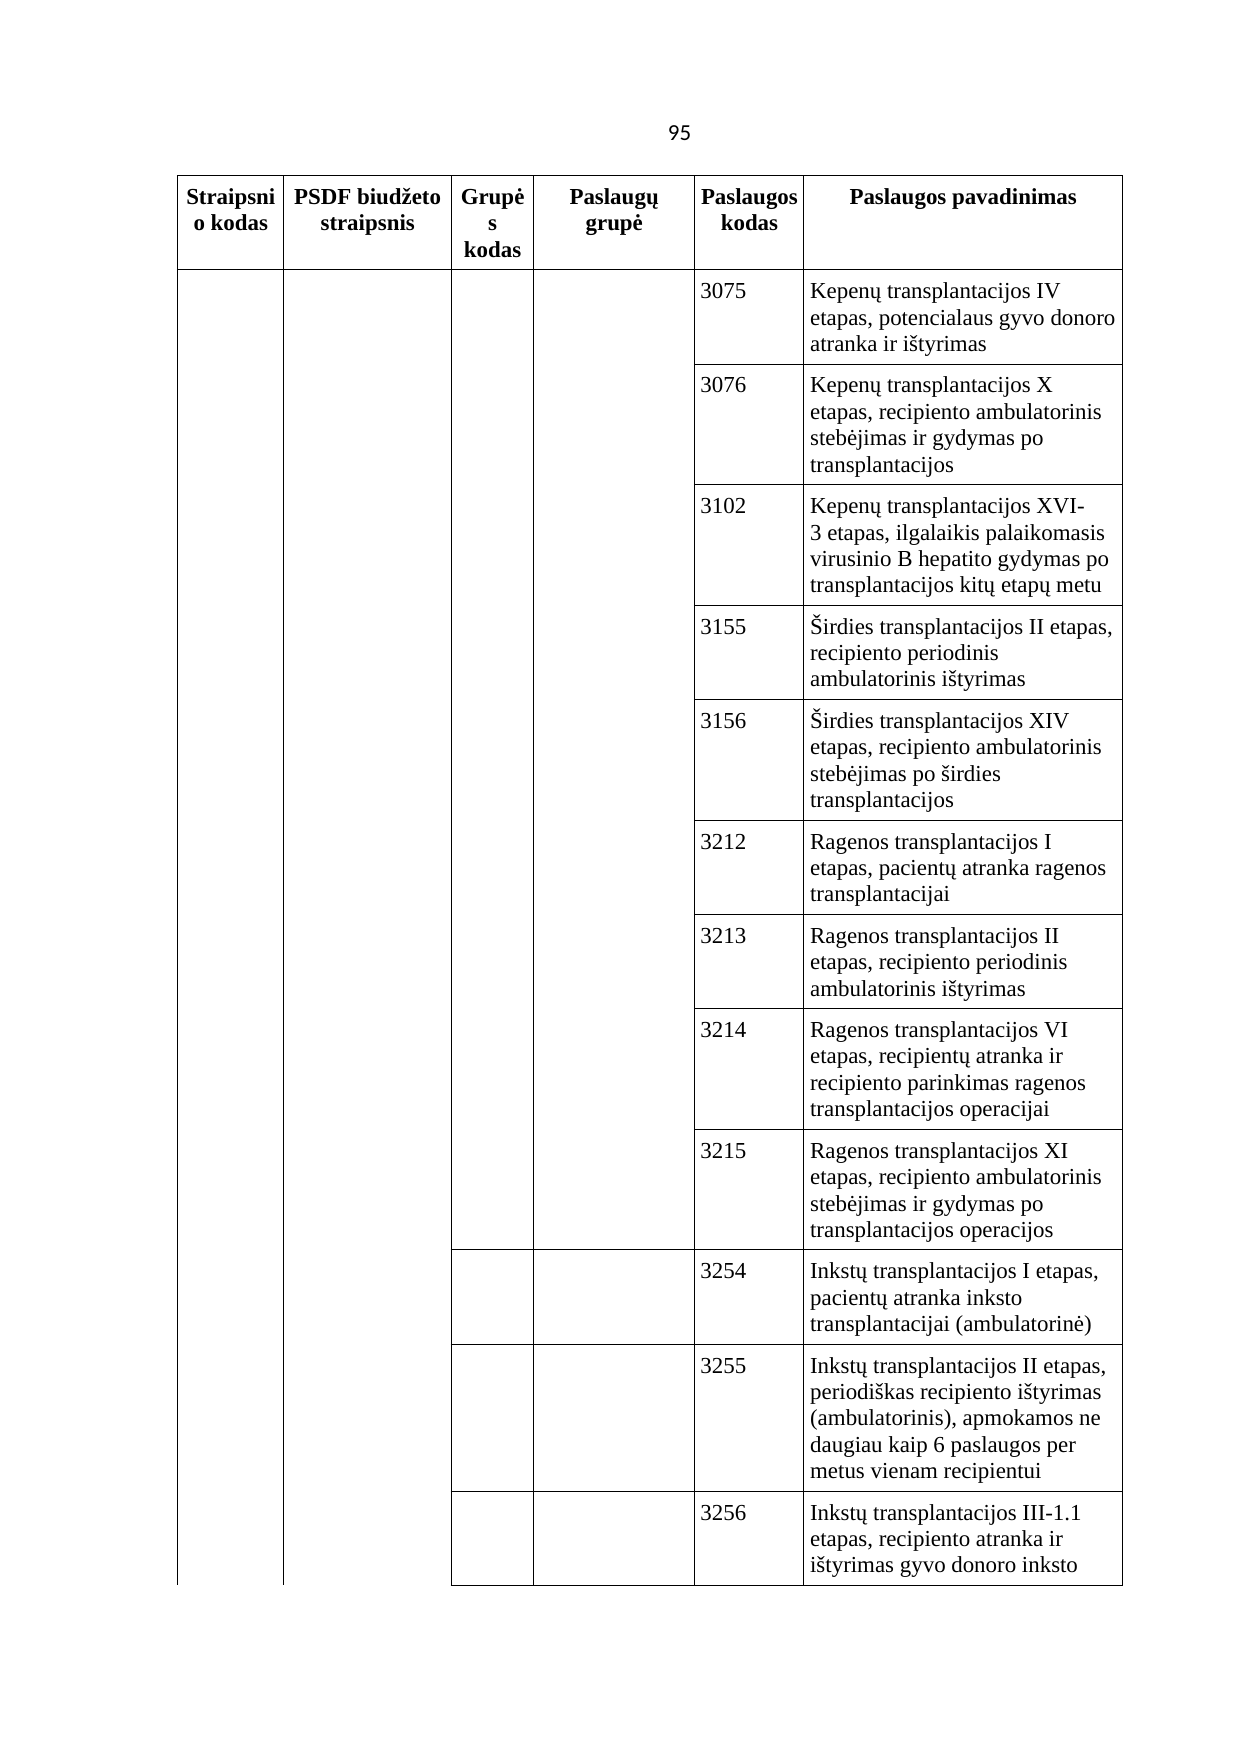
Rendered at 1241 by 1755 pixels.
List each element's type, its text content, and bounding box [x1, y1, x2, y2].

table_cell Kepenų transplantacijos XVI-3 etapas, ilgalaikis palaikomasis virusinio B hepatito gydymas po transplantacijos kitų etapų metu [804, 485, 1122, 605]
table_cell Inkstų transplantacijos I etapas, pacientų atranka inksto transplantacijai (ambulatorinė) [804, 1250, 1122, 1344]
table_cell Inkstų transplantacijos II etapas, periodiškas recipiento ištyrimas (ambulatorinis), apmokamos ne daugiau kaip 6 paslaugos per metus vienam recipientui [804, 1345, 1122, 1491]
table_cell [178, 699, 283, 819]
table_cell [452, 364, 533, 484]
table_cell [284, 1008, 451, 1129]
table_cell [452, 1345, 533, 1491]
table_cell Ragenos transplantacijos VI etapas, recipientų atranka ir recipiento parinkimas ragenos transplantacijos operacijai [804, 1009, 1122, 1129]
table_cell [178, 1129, 283, 1249]
table_cell Kepenų transplantacijos X etapas, recipiento ambulatorinis stebėjimas ir gydymas po transplantacijos [804, 365, 1122, 484]
table_cell 3075 [695, 270, 803, 363]
table_cell [452, 699, 533, 1249]
table_cell [534, 270, 694, 363]
table_cell [284, 605, 451, 699]
table_cell [284, 914, 451, 1008]
table_cell [534, 364, 694, 484]
table_cell [534, 1250, 694, 1344]
table_cell [284, 270, 451, 363]
table_cell [284, 364, 451, 484]
table_cell 3212 [695, 821, 803, 914]
table_cell [452, 1492, 533, 1585]
table_cell Ragenos transplantacijos I etapas, pacientų atranka ragenos transplantacijai [804, 821, 1122, 914]
table_cell [178, 364, 283, 484]
table_header PSDF biudžeto straipsnis [284, 176, 451, 269]
table_cell [284, 1249, 451, 1344]
table_cell Inkstų transplantacijos III-1.1 etapas, recipiento atranka ir ištyrimas gyvo donoro inksto [804, 1492, 1122, 1585]
table_header Grupės kodas [452, 176, 533, 269]
table_cell [452, 270, 533, 363]
table_cell 3155 [695, 606, 803, 699]
table_cell [534, 484, 694, 605]
table_cell [284, 1344, 451, 1491]
table_cell [284, 484, 451, 605]
table_cell [178, 914, 283, 1008]
table_cell 3076 [695, 365, 803, 484]
table_cell [284, 1129, 451, 1249]
table_cell [452, 484, 533, 605]
table_cell [534, 699, 694, 1249]
table_header Straipsnio kodas [178, 176, 283, 269]
table_cell [284, 1491, 451, 1585]
table_cell [534, 1345, 694, 1491]
table_cell [534, 1492, 694, 1585]
table_cell 3213 [695, 915, 803, 1008]
table_header Paslaugos kodas [695, 176, 803, 269]
table_cell [284, 820, 451, 914]
table_cell 3215 [695, 1130, 803, 1249]
table_cell 3255 [695, 1345, 803, 1491]
table_cell [178, 1249, 283, 1344]
table_cell [178, 605, 283, 699]
table_cell [534, 605, 694, 699]
table_cell [178, 1491, 283, 1585]
table_cell [178, 1008, 283, 1129]
table_cell 3256 [695, 1492, 803, 1585]
table_cell 3102 [695, 485, 803, 605]
table_cell Ragenos transplantacijos XI etapas, recipiento ambulatorinis stebėjimas ir gydymas po transplantacijos operacijos [804, 1130, 1122, 1249]
table_cell [284, 699, 451, 819]
table_cell [178, 820, 283, 914]
table_cell [178, 1344, 283, 1491]
table_header Paslaugų grupė [534, 176, 694, 269]
table_cell [178, 484, 283, 605]
table_cell Ragenos transplantacijos II etapas, recipiento periodinis ambulatorinis ištyrimas [804, 915, 1122, 1008]
table_cell Kepenų transplantacijos IV etapas, potencialaus gyvo donoro atranka ir ištyrimas [804, 270, 1122, 363]
table_cell Širdies transplantacijos II etapas, recipiento periodinis ambulatorinis ištyrimas [804, 606, 1122, 699]
table_header Paslaugos pavadinimas [804, 176, 1122, 269]
table_cell 3254 [695, 1250, 803, 1344]
table_cell [452, 605, 533, 699]
table_cell 3214 [695, 1009, 803, 1129]
table_cell [178, 270, 283, 363]
table_cell 3156 [695, 700, 803, 819]
table_cell Širdies transplantacijos XIV etapas, recipiento ambulatorinis stebėjimas po širdies transplantacijos [804, 700, 1122, 819]
table_cell [452, 1250, 533, 1344]
